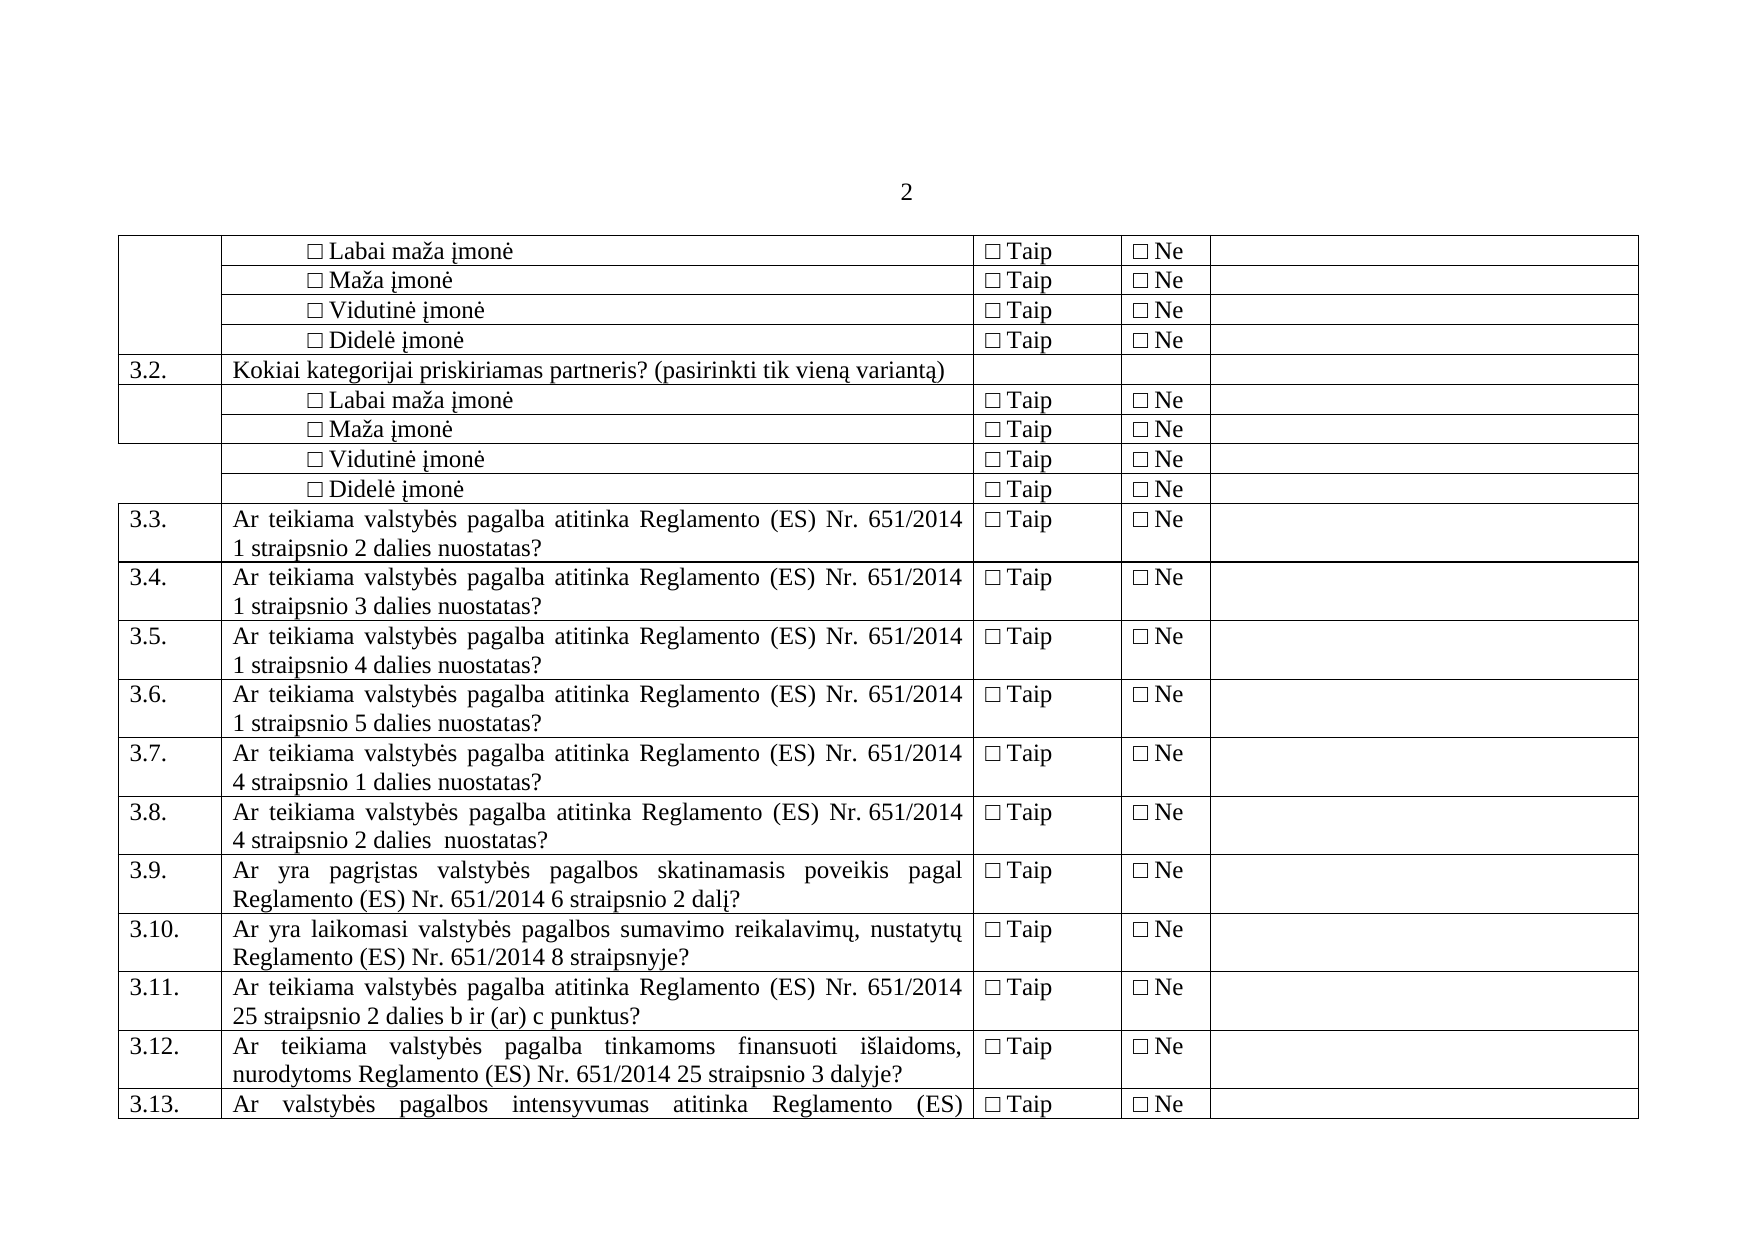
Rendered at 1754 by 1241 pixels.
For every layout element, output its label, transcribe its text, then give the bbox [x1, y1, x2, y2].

table_cell □ Ne [1122, 914, 1210, 971]
table_cell [1211, 325, 1638, 354]
table_cell Kokiai kategorijai priskiriamas partneris? (pasirinkti tik vieną variantą) [222, 355, 973, 384]
table_cell [1211, 474, 1638, 503]
table_cell □ Taip [974, 415, 1121, 443]
table_cell □ Taip [974, 563, 1121, 620]
table_cell [1211, 385, 1638, 413]
table_cell Ar yra pagrįstas valstybės pagalbos skatinamasis poveikis pagal Reglamento (ES) Nr. 651/2014 6 straipsnio 2 dalį? [222, 855, 973, 913]
table_cell □ Taip [974, 914, 1121, 971]
table_cell □ Maža įmonė [222, 266, 973, 294]
table_cell □ Taip [974, 236, 1121, 264]
table_cell [1211, 1089, 1638, 1118]
table_cell 3.5. [119, 621, 221, 678]
table_cell □ Ne [1122, 855, 1210, 913]
table_cell Ar teikiama valstybės pagalba atitinka Reglamento (ES) Nr. 651/2014 4 straipsnio 2 dalies nuostatas? [222, 797, 973, 854]
table_cell [119, 385, 221, 443]
table_cell [1211, 563, 1638, 620]
table_cell 3.9. [119, 855, 221, 913]
table_cell [1211, 621, 1638, 678]
table_cell Ar teikiama valstybės pagalba atitinka Reglamento (ES) Nr. 651/2014 1 straipsnio 4 dalies nuostatas? [222, 621, 973, 678]
table_cell 3.6. [119, 680, 221, 737]
table_cell 3.7. [119, 738, 221, 796]
table_cell [1211, 1031, 1638, 1088]
table_cell [1211, 266, 1638, 294]
table_cell □ Taip [974, 385, 1121, 413]
table_cell [1211, 236, 1638, 264]
table_cell [1211, 855, 1638, 913]
table_cell □ Ne [1122, 385, 1210, 413]
table_cell □ Vidutinė įmonė [222, 444, 973, 473]
table_cell Ar yra laikomasi valstybės pagalbos sumavimo reikalavimų, nustatytų Reglamento (ES) Nr. 651/2014 8 straipsnyje? [222, 914, 973, 971]
table_cell □ Taip [974, 680, 1121, 737]
table_cell □ Ne [1122, 563, 1210, 620]
table_cell 3.13. [119, 1089, 221, 1118]
table_cell □ Labai maža įmonė [222, 236, 973, 264]
table_cell 3.3. [119, 504, 221, 561]
table_cell □ Ne [1122, 236, 1210, 264]
table_cell □ Taip [974, 295, 1121, 324]
table_cell [1122, 355, 1210, 384]
table_cell □ Ne [1122, 295, 1210, 324]
table_cell 3.11. [119, 972, 221, 1030]
table_cell □ Ne [1122, 325, 1210, 354]
table_cell □ Vidutinė įmonė [222, 295, 973, 324]
table_cell [1211, 972, 1638, 1030]
table_cell [1211, 680, 1638, 737]
table_cell □ Didelė įmonė [222, 325, 973, 354]
table_cell [119, 236, 221, 354]
table_cell □ Taip [974, 621, 1121, 678]
table_cell □ Ne [1122, 797, 1210, 854]
table_cell □ Didelė įmonė [222, 474, 973, 503]
table_cell Ar teikiama valstybės pagalba atitinka Reglamento (ES) Nr. 651/2014 1 straipsnio 2 dalies nuostatas? [222, 504, 973, 561]
table_cell □ Taip [974, 797, 1121, 854]
table_cell 3.2. [119, 355, 221, 384]
table_cell [1211, 295, 1638, 324]
table_cell □ Taip [974, 444, 1121, 473]
table_cell [1211, 914, 1638, 971]
table_cell □ Ne [1122, 972, 1210, 1030]
table_cell [1211, 797, 1638, 854]
table_cell 3.4. [119, 563, 221, 620]
table_cell [1211, 504, 1638, 561]
table_cell □ Taip [974, 474, 1121, 503]
table_cell Ar teikiama valstybės pagalba tinkamoms finansuoti išlaidoms, nurodytoms Reglamento (ES) Nr. 651/2014 25 straipsnio 3 dalyje? [222, 1031, 973, 1088]
table_cell □ Ne [1122, 504, 1210, 561]
table_cell [1211, 415, 1638, 443]
table_cell □ Taip [974, 266, 1121, 294]
table_cell □ Ne [1122, 444, 1210, 473]
table_cell □ Ne [1122, 738, 1210, 796]
table_cell Ar teikiama valstybės pagalba atitinka Reglamento (ES) Nr. 651/2014 1 straipsnio 5 dalies nuostatas? [222, 680, 973, 737]
table_cell □ Ne [1122, 266, 1210, 294]
table_cell [1211, 355, 1638, 384]
table_cell Ar teikiama valstybės pagalba atitinka Reglamento (ES) Nr. 651/2014 25 straipsnio 2 dalies b ir (ar) c punktus? [222, 972, 973, 1030]
table_cell □ Taip [974, 1031, 1121, 1088]
table_cell 3.10. [119, 914, 221, 971]
table_cell □ Ne [1122, 1089, 1210, 1118]
table_cell Ar teikiama valstybės pagalba atitinka Reglamento (ES) Nr. 651/2014 4 straipsnio 1 dalies nuostatas? [222, 738, 973, 796]
table_cell □ Ne [1122, 1031, 1210, 1088]
table_cell □ Labai maža įmonė [222, 385, 973, 413]
table_cell □ Taip [974, 855, 1121, 913]
table_cell □ Taip [974, 504, 1121, 561]
table_cell [1211, 738, 1638, 796]
table_cell □ Taip [974, 972, 1121, 1030]
table_cell □ Ne [1122, 415, 1210, 443]
table_cell 3.8. [119, 797, 221, 854]
table_cell □ Ne [1122, 621, 1210, 678]
table_cell 3.12. [119, 1031, 221, 1088]
table_cell □ Ne [1122, 474, 1210, 503]
table_cell □ Ne [1122, 680, 1210, 737]
table_cell □ Maža įmonė [222, 415, 973, 443]
table_cell [974, 355, 1121, 384]
table_cell [1211, 444, 1638, 473]
table_cell □ Taip [974, 738, 1121, 796]
table_cell Ar valstybės pagalbos intensyvumas atitinka Reglamento (ES) [222, 1089, 973, 1118]
table_cell Ar teikiama valstybės pagalba atitinka Reglamento (ES) Nr. 651/2014 1 straipsnio 3 dalies nuostatas? [222, 563, 973, 620]
table_cell □ Taip [974, 1089, 1121, 1118]
table_cell □ Taip [974, 325, 1121, 354]
